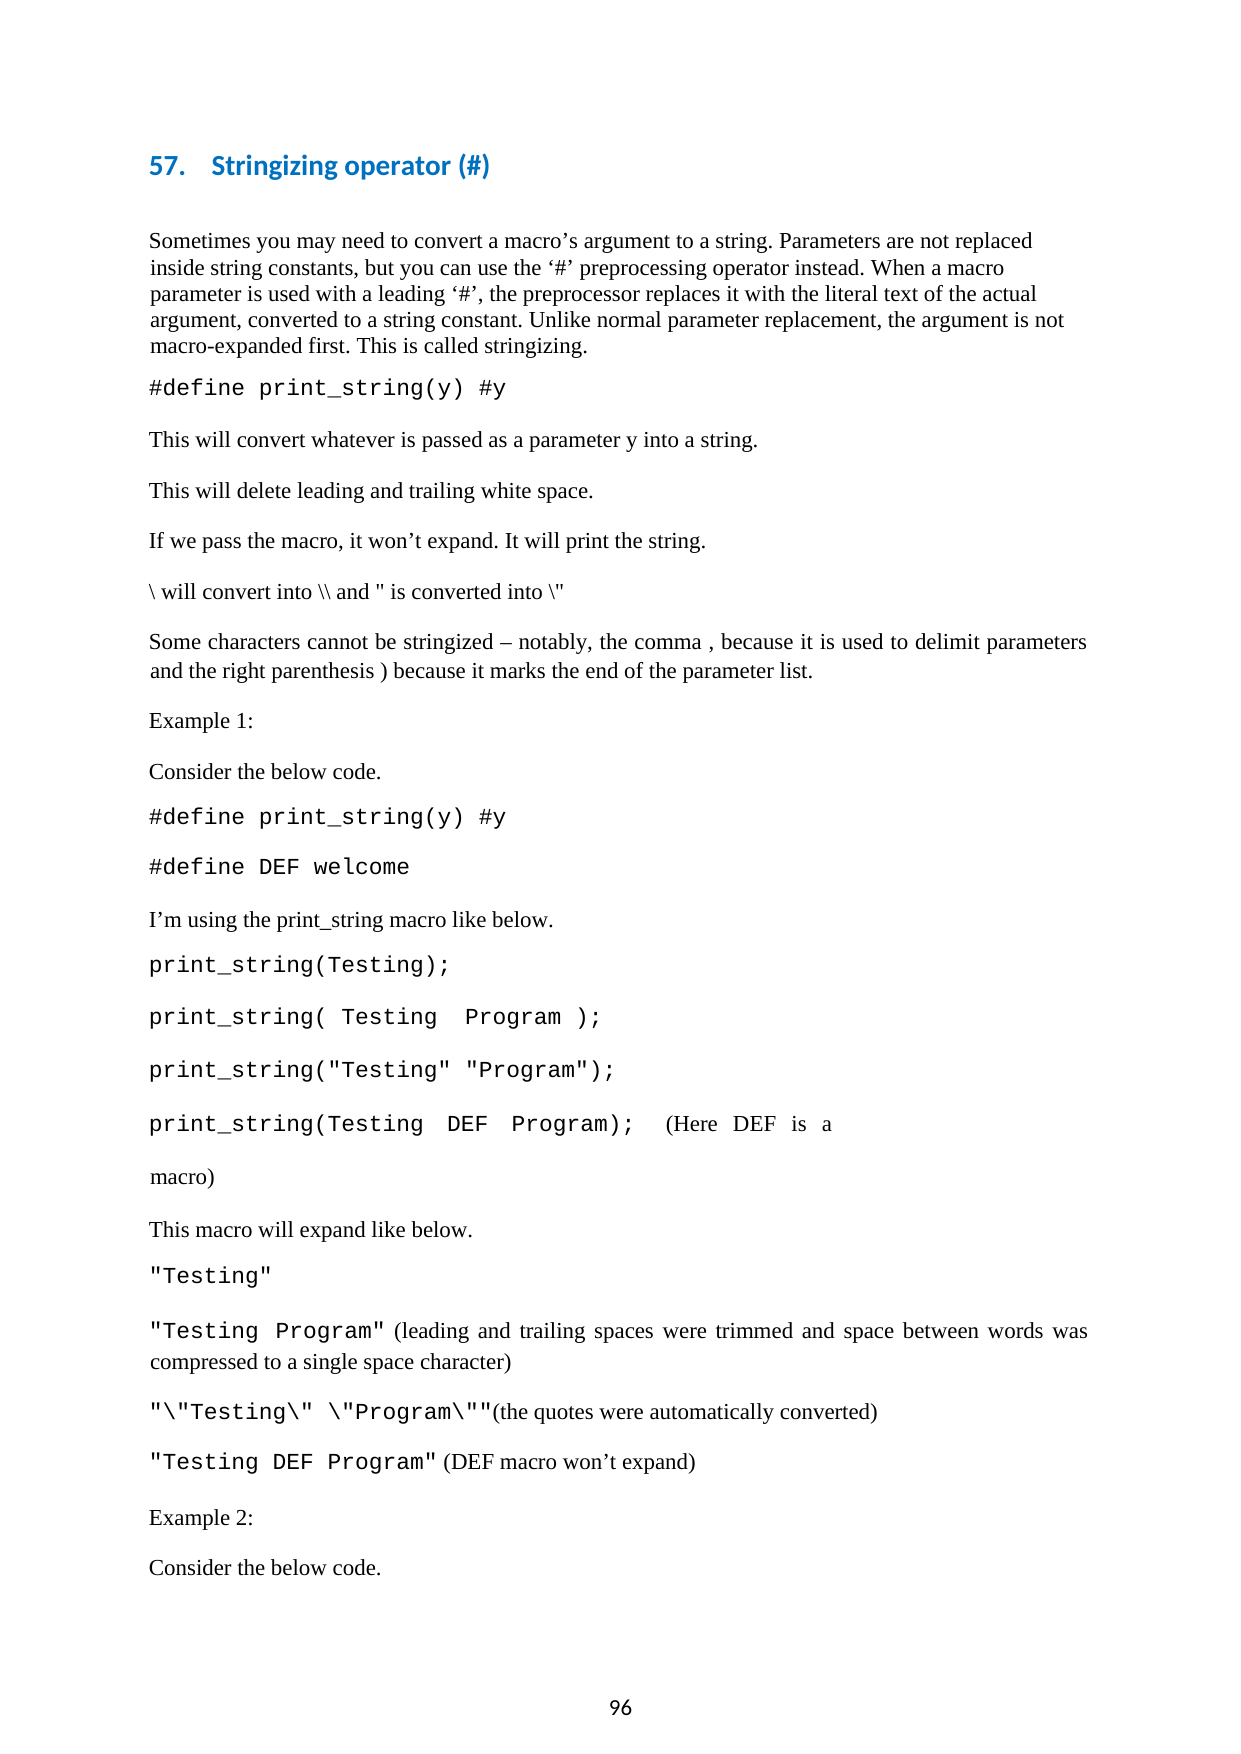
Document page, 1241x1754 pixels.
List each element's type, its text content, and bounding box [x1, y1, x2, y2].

text Some characters cannot be stringized – notably, the comma , because it is used to delimit parameters and the right parenthesis ) because it marks the end of the parameter list. [149, 628, 1089, 683]
text "\"Testing\" \"Program\""(the quotes were automatically converted) [149, 1398, 1089, 1427]
text If we pass the macro, it won’t expand. It will print the string. [149, 527, 1089, 554]
text Consider the below code. [149, 758, 1089, 784]
text This will convert whatever is passed as a parameter y into a string. [149, 426, 1089, 453]
text Sometimes you may need to convert a macro’s argument to a string. Parameters are not replaced inside string constants, but you can use the ‘#’ preprocessing operator instead. When a macro parameter is used with a leading ‘#’, the preprocessor replaces it with the literal text of the actual argument, converted to a string constant. Unlike normal parameter replacement, the argument is not macro-expanded first. This is called stringizing. [149, 227, 1090, 359]
text print_string(Testing DEF Program); (Here DEF is a macro) [149, 1110, 832, 1190]
text print_string("Testing" "Program"); [149, 1058, 832, 1084]
text #define print_string(y) #y [149, 376, 1087, 402]
text Example 2: [149, 1504, 1089, 1530]
text This macro will expand like below. [149, 1217, 1089, 1243]
text "Testing" [149, 1264, 1087, 1290]
text \ will convert into \\ and " is converted into \" [149, 578, 1089, 604]
text "Testing DEF Program" (DEF macro won’t expand) [149, 1448, 1089, 1476]
text #define DEF welcome [149, 856, 1087, 881]
text "Testing Program" (leading and trailing spaces were trimmed and space between words was compressed to a single space character) [149, 1317, 1089, 1374]
text Consider the below code. [149, 1554, 1089, 1581]
text Example 1: [149, 707, 1089, 734]
text I’m using the print_string macro like below. [149, 906, 1089, 932]
text This will delete leading and trailing white space. [149, 477, 1089, 503]
text #define print_string(y) #y [149, 805, 1087, 831]
subtitle Stringizing operator (#) [149, 147, 771, 183]
text print_string(Testing); [149, 953, 832, 979]
text print_string( Testing Program ); [149, 1006, 832, 1032]
